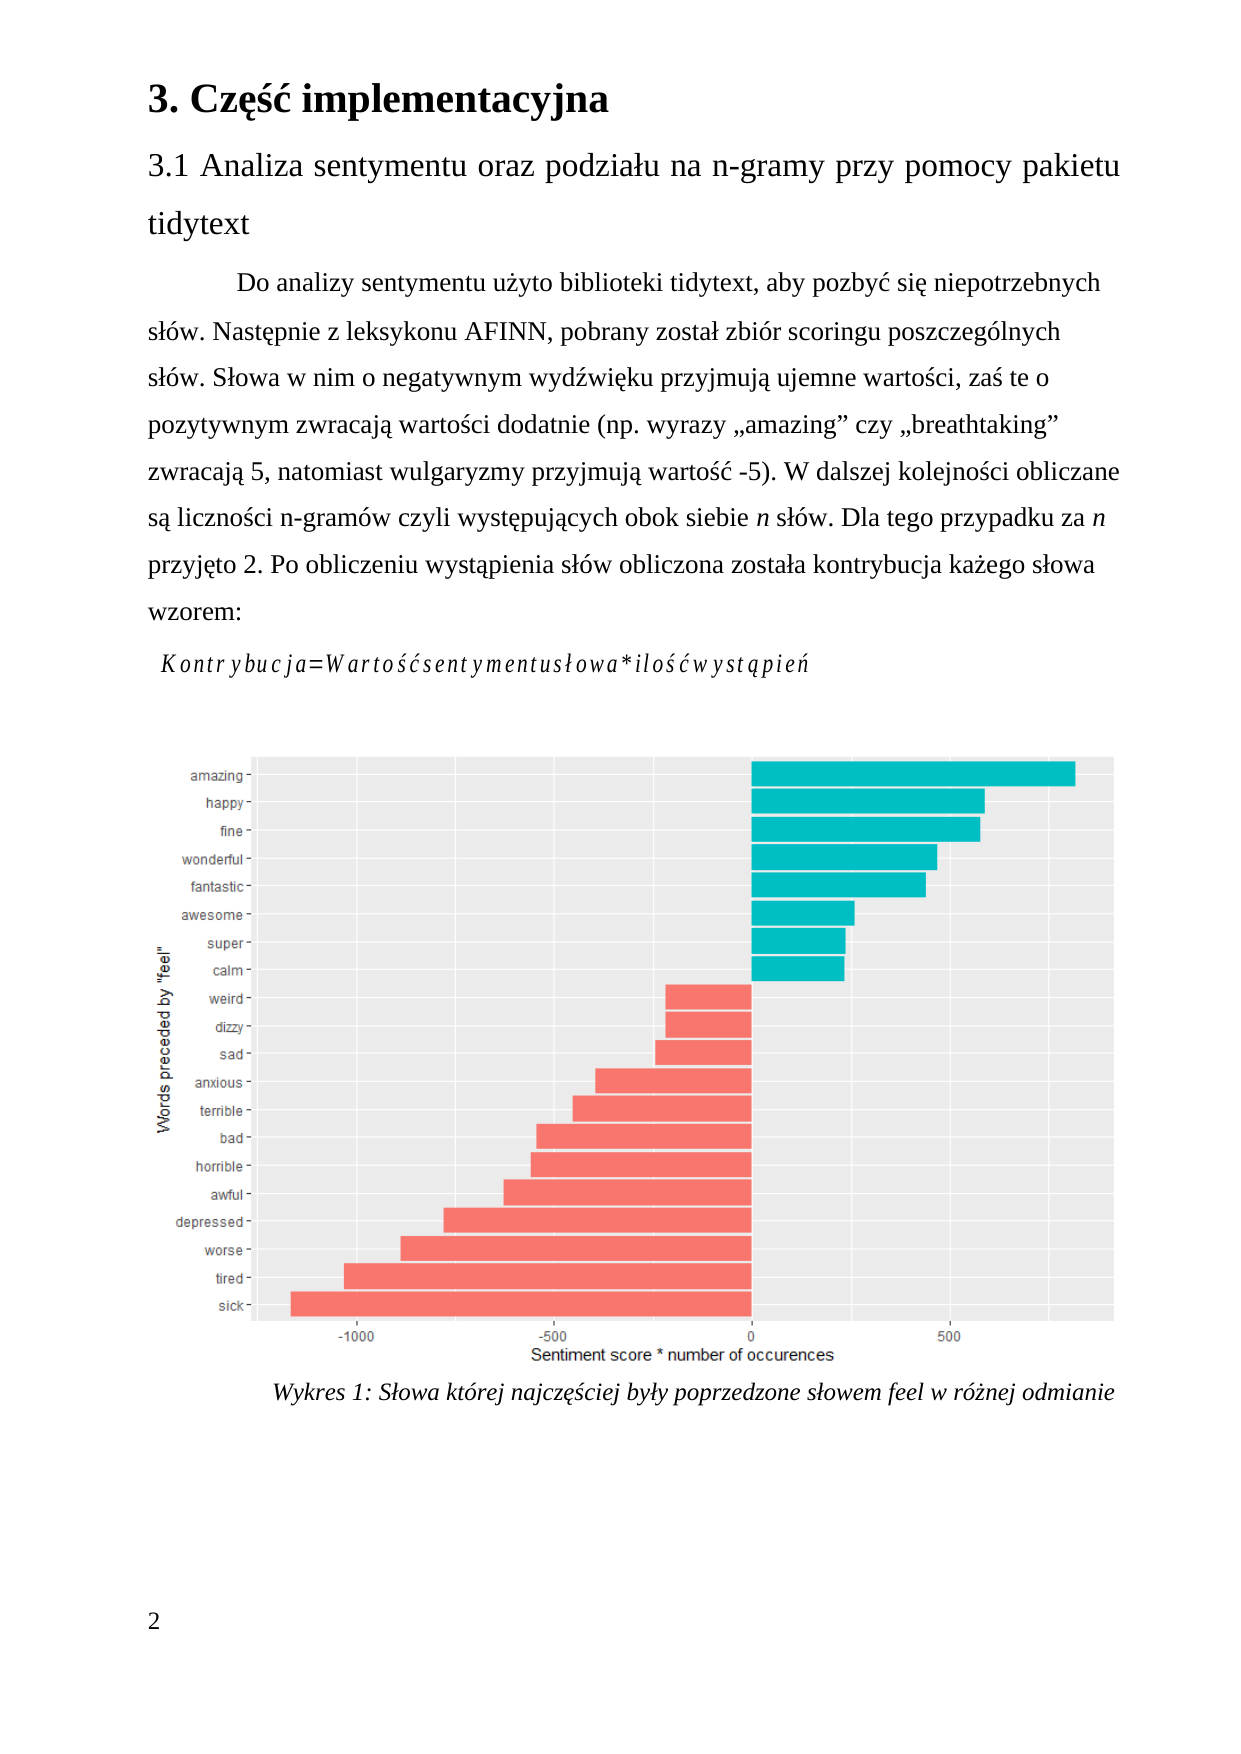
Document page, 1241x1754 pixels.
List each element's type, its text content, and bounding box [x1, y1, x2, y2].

picture [147, 749, 1123, 1372]
text 3. Część implementacyjna [148, 74, 1122, 122]
text Wykres 1: Słowa której najczęściej były poprzedzone słowem feel w różnej odmianie [148, 1372, 1122, 1405]
text 3.1 Analiza sentymentu oraz podziału na n-gramy przy pomocy pakietu tidytext [148, 146, 1122, 242]
text Do analizy sentymentu użyto biblioteki tidytext, aby pozbyć się niepotrzebnych słów. Następnie z leksykonu AFINN, pobrany został zbiór scoringu poszczególnych słów. Słowa w nim o negatywnym wydźwięku przyjmują ujemne wartości, zaś te o pozytywnym zwracają wartości dodatnie (np. wyrazy „amazing” czy „breathtaking” zwracają 5, natomiast wulgaryzmy przyjmują wartość -5). W dalszej kolejności obliczane są liczności n-gramów czyli występujących obok siebie n słów. Dla tego przypadku za n przyjęto 2. Po obliczeniu wystąpienia słów obliczona została kontrybucja każego słowa wzorem: [148, 261, 1122, 626]
